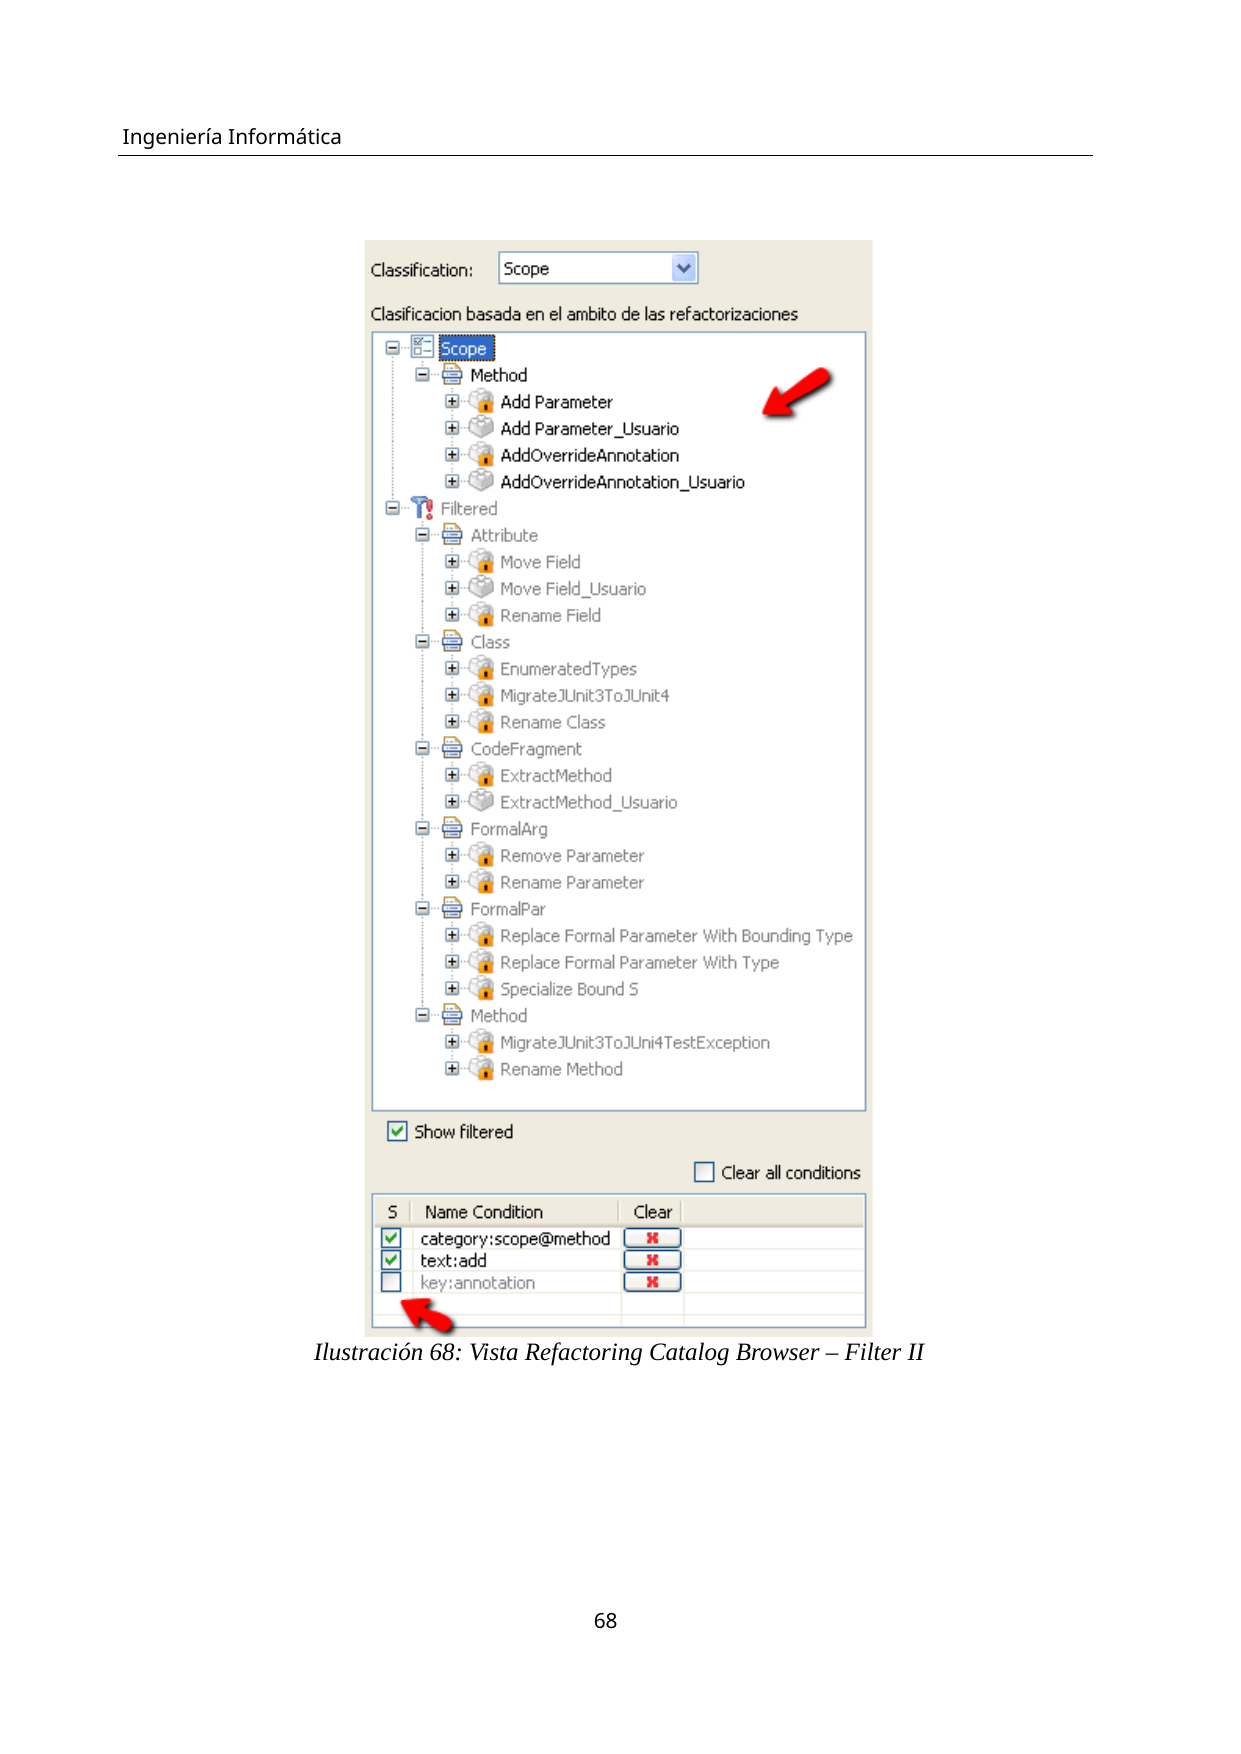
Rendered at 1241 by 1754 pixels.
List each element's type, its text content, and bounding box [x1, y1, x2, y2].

text Ilustración 68: Vista Refactoring Catalog Browser – Filter II [303, 252, 937, 1366]
